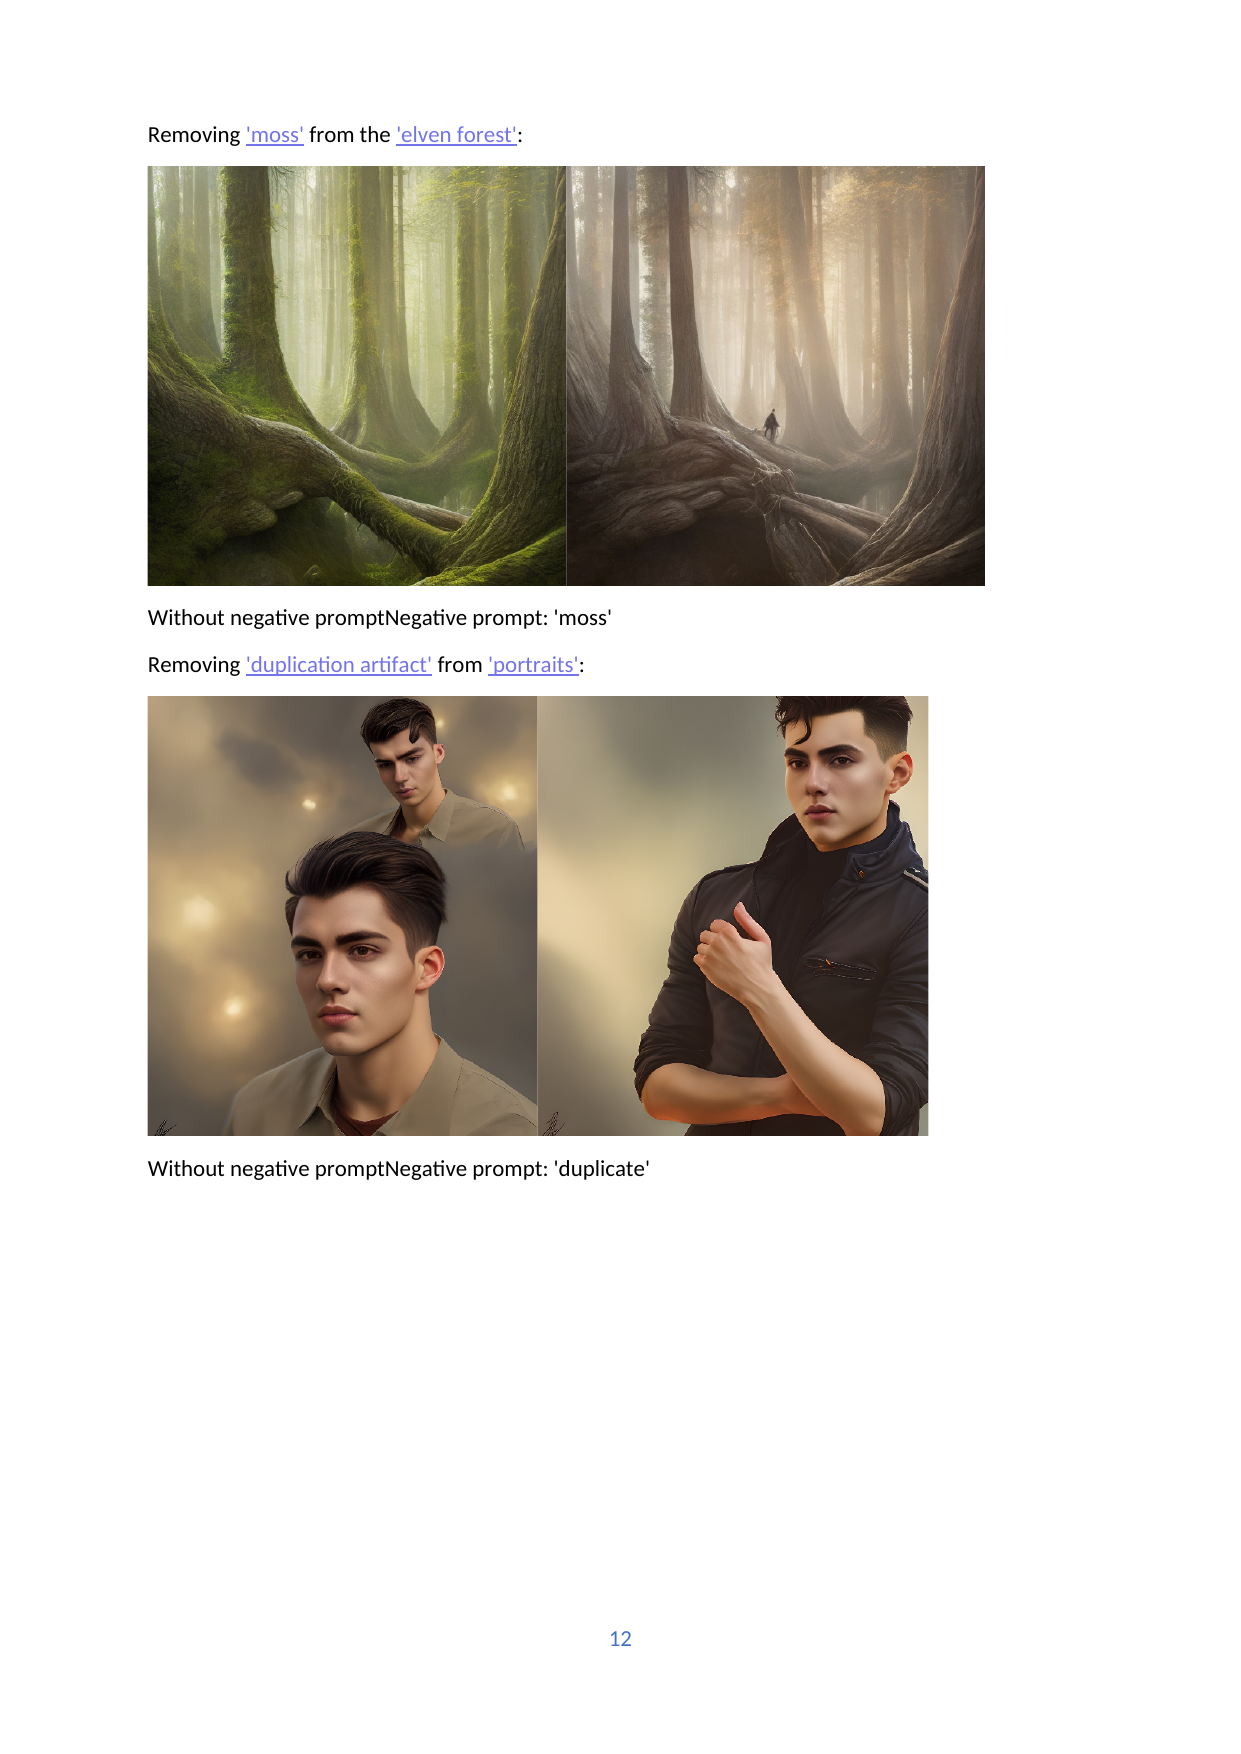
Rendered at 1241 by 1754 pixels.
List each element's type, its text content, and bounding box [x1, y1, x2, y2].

text Removing 'moss' from the 'elven forest': [148, 120, 1093, 148]
text Without negative promptNegative prompt: 'moss' [148, 603, 1093, 632]
text Without negative promptNegative prompt: 'duplicate' [148, 1154, 1093, 1182]
text Removing 'duplication artifact' from 'portraits': [148, 650, 1093, 678]
